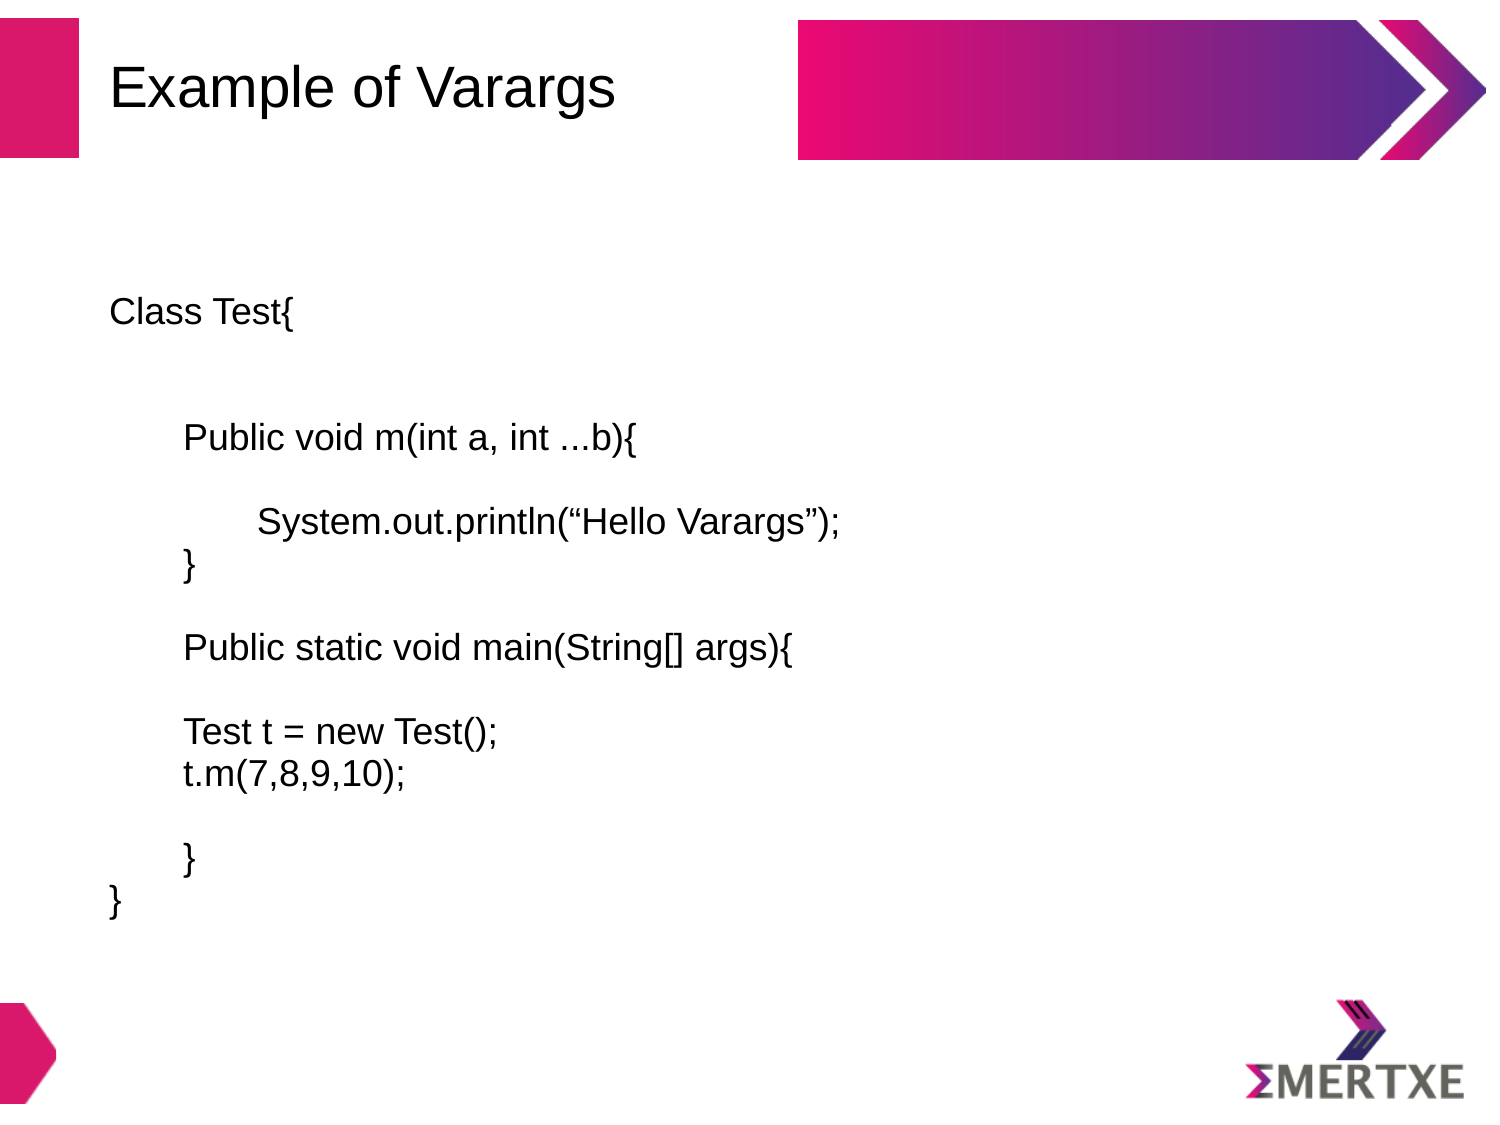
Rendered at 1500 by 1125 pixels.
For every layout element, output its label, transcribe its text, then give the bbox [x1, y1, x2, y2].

picture [798, 20, 1486, 160]
text_box Example of Varargs [94, 47, 768, 128]
text_box Class Test{ Public void m(int a, int ...b){ System.out.println(“Hello Varargs”); } Public static void main(String[] args){ Test t = new Test(); t.m(7,8,9,10); } } [94, 283, 1382, 929]
picture [1245, 996, 1465, 1099]
